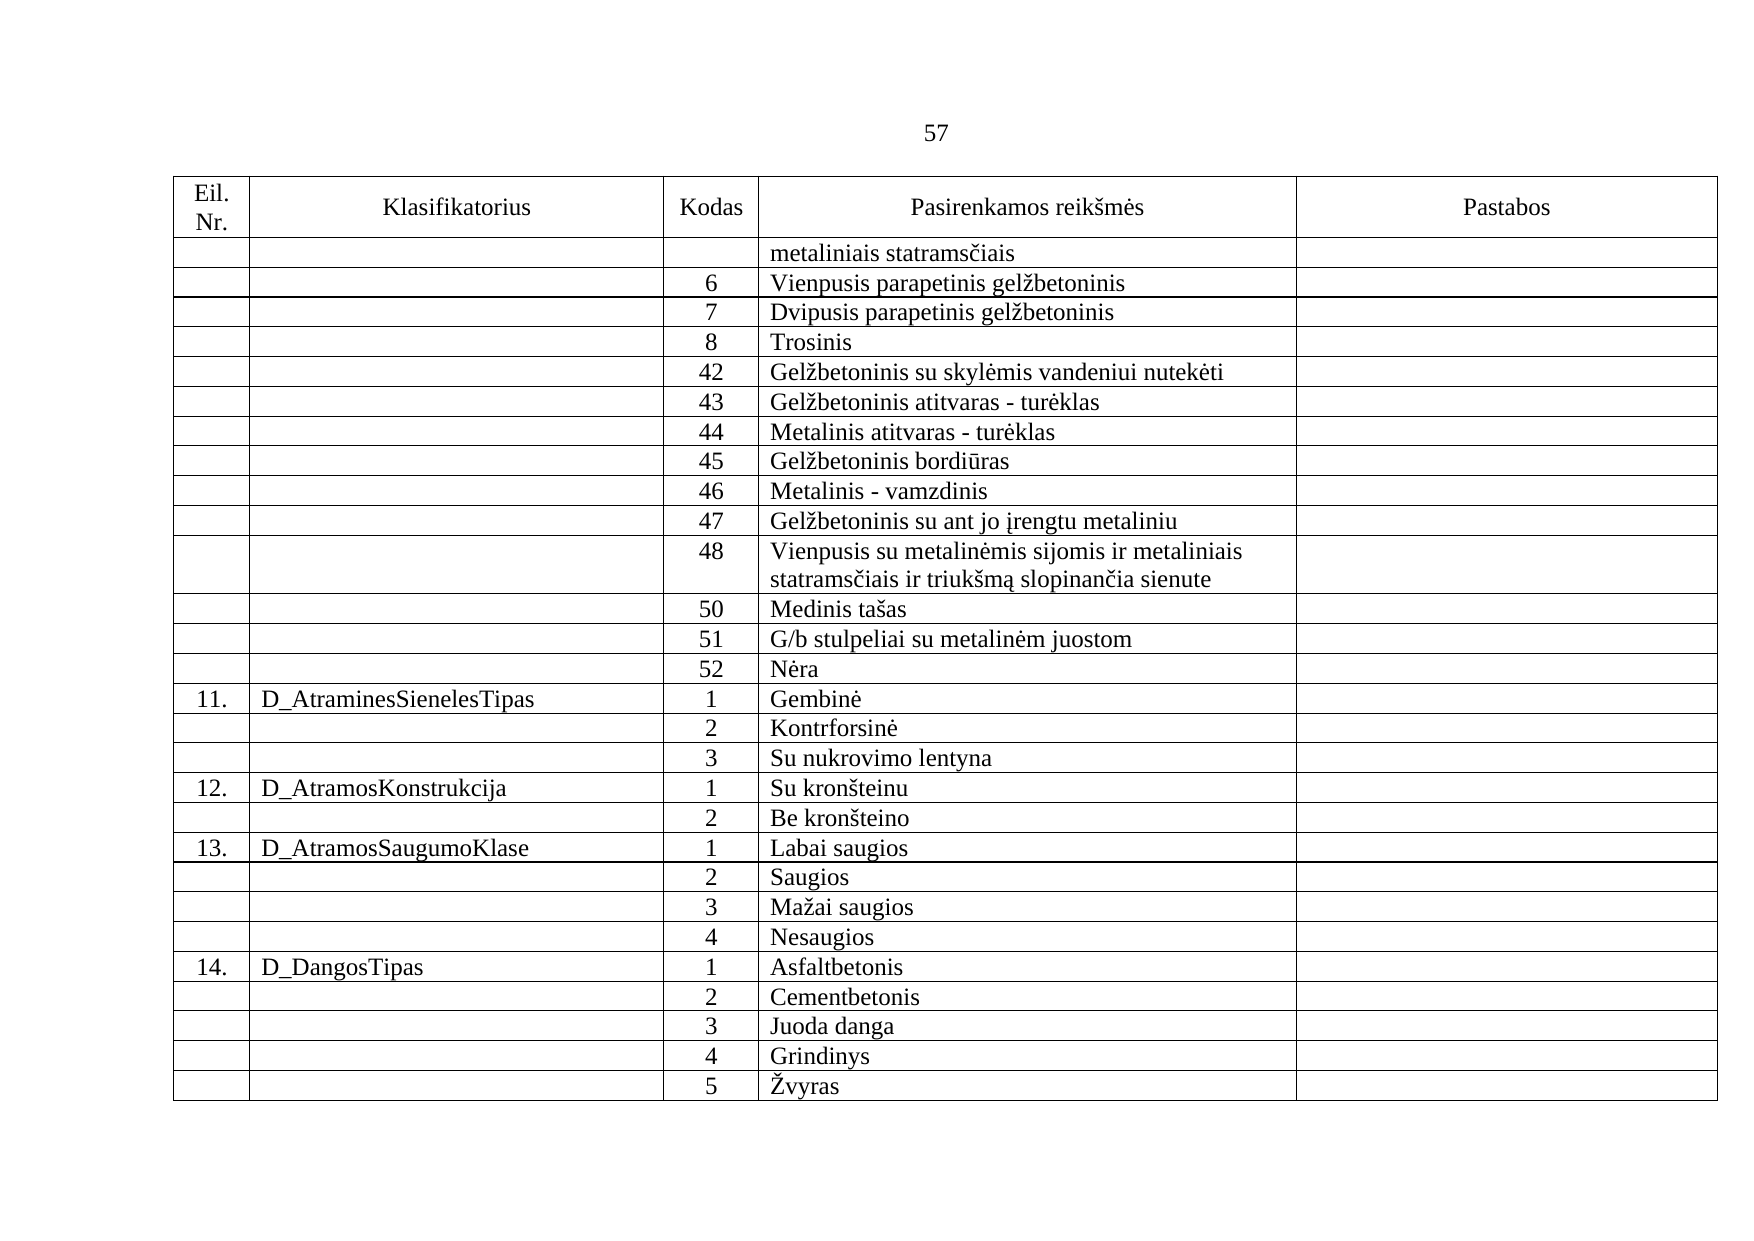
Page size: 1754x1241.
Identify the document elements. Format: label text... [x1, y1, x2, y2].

table_cell [174, 238, 249, 267]
table_cell [1297, 327, 1717, 356]
table_cell Labai saugios [759, 833, 1296, 861]
table_header Kodas [664, 177, 758, 237]
table_cell 51 [664, 624, 758, 653]
table_cell [1297, 922, 1717, 951]
table_cell [250, 417, 663, 445]
table_cell Gelžbetoninis su skylėmis vandeniui nutekėti [759, 357, 1296, 386]
table_cell [174, 922, 249, 951]
table_cell [1297, 506, 1717, 535]
table_cell [1297, 833, 1717, 861]
table_cell Metalinis atitvaras - turėklas [759, 417, 1296, 445]
table_cell [250, 387, 663, 416]
table_cell [174, 1011, 249, 1040]
table_cell [1297, 357, 1717, 386]
table_cell [174, 536, 249, 593]
table_cell Cementbetonis [759, 982, 1296, 1010]
table_cell Su nukrovimo lentyna [759, 743, 1296, 772]
table_cell [1297, 773, 1717, 802]
table_cell [1297, 1011, 1717, 1040]
table_cell 42 [664, 357, 758, 386]
table_cell 46 [664, 476, 758, 505]
table_cell [250, 1041, 663, 1070]
table_cell [250, 594, 663, 623]
table_cell Gelžbetoninis atitvaras - turėklas [759, 387, 1296, 416]
table_cell [174, 863, 249, 891]
table_cell metaliniais statramsčiais [759, 238, 1296, 267]
table_cell [174, 1071, 249, 1100]
table_cell 1 [664, 773, 758, 802]
table_cell [1297, 594, 1717, 623]
table_cell 43 [664, 387, 758, 416]
table_header Pastabos [1297, 177, 1717, 237]
table_cell 4 [664, 922, 758, 951]
table_cell 8 [664, 327, 758, 356]
table_cell [250, 803, 663, 832]
table_cell D_DangosTipas [250, 952, 663, 981]
table_cell [174, 1041, 249, 1070]
table_cell [250, 1071, 663, 1100]
table_cell [174, 624, 249, 653]
table_cell Grindinys [759, 1041, 1296, 1070]
table_cell Gelžbetoninis su ant jo įrengtu metaliniu [759, 506, 1296, 535]
table_cell 12. [174, 773, 249, 802]
table_cell [250, 892, 663, 921]
table_cell Nėra [759, 654, 1296, 683]
table_cell [1297, 863, 1717, 891]
table_cell Be kronšteino [759, 803, 1296, 832]
table_cell Juoda danga [759, 1011, 1296, 1040]
table_cell [250, 357, 663, 386]
table_cell Mažai saugios [759, 892, 1296, 921]
table_cell Gelžbetoninis bordiūras [759, 446, 1296, 475]
table_header Klasifikatorius [250, 177, 663, 237]
table_cell 2 [664, 714, 758, 742]
table_cell [1297, 417, 1717, 445]
table_cell [1297, 387, 1717, 416]
table_cell Žvyras [759, 1071, 1296, 1100]
table_cell 6 [664, 268, 758, 296]
table_cell [174, 446, 249, 475]
table_cell [250, 1011, 663, 1040]
table_cell Vienpusis parapetinis gelžbetoninis [759, 268, 1296, 296]
table_cell [174, 714, 249, 742]
table_header Pasirenkamos reikšmės [759, 177, 1296, 237]
table_cell Medinis tašas [759, 594, 1296, 623]
table_cell 13. [174, 833, 249, 861]
table_cell [664, 238, 758, 267]
table_cell 11. [174, 684, 249, 712]
table_cell Su kronšteinu [759, 773, 1296, 802]
table_cell 1 [664, 833, 758, 861]
table_cell [250, 714, 663, 742]
table_cell 5 [664, 1071, 758, 1100]
table_cell [174, 327, 249, 356]
table_cell G/b stulpeliai su metalinėm juostom [759, 624, 1296, 653]
table_cell [1297, 624, 1717, 653]
table_cell [1297, 238, 1717, 267]
table_cell 47 [664, 506, 758, 535]
table_cell 2 [664, 803, 758, 832]
table_cell D_AtramosSaugumoKlase [250, 833, 663, 861]
table_cell [1297, 982, 1717, 1010]
table_cell [174, 892, 249, 921]
table_cell [174, 982, 249, 1010]
table_cell [174, 417, 249, 445]
table_cell [174, 743, 249, 772]
table_cell [174, 506, 249, 535]
table_cell [174, 594, 249, 623]
table_cell [250, 982, 663, 1010]
table_cell 3 [664, 1011, 758, 1040]
table_cell Dvipusis parapetinis gelžbetoninis [759, 298, 1296, 326]
table_cell [250, 536, 663, 593]
table_cell D_AtraminesSienelesTipas [250, 684, 663, 712]
table_cell 2 [664, 982, 758, 1010]
table_cell 1 [664, 684, 758, 712]
table_cell [250, 506, 663, 535]
table_cell [250, 922, 663, 951]
table_cell [1297, 1041, 1717, 1070]
table_cell [1297, 268, 1717, 296]
table_cell [1297, 684, 1717, 712]
table_cell Metalinis - vamzdinis [759, 476, 1296, 505]
table_cell Gembinė [759, 684, 1296, 712]
table_cell [1297, 1071, 1717, 1100]
table_cell [1297, 743, 1717, 772]
table_cell [250, 743, 663, 772]
table_cell 50 [664, 594, 758, 623]
table_cell [174, 298, 249, 326]
table_cell Nesaugios [759, 922, 1296, 951]
table_cell 2 [664, 863, 758, 891]
table_cell 3 [664, 743, 758, 772]
table_cell [250, 654, 663, 683]
table_cell [250, 624, 663, 653]
table_cell [250, 327, 663, 356]
table_cell 3 [664, 892, 758, 921]
table_cell Asfaltbetonis [759, 952, 1296, 981]
table_cell 48 [664, 536, 758, 593]
table_cell [1297, 446, 1717, 475]
table_cell [174, 387, 249, 416]
table_cell 7 [664, 298, 758, 326]
table_cell [174, 654, 249, 683]
table_cell [1297, 476, 1717, 505]
table_cell [1297, 714, 1717, 742]
table_cell [250, 298, 663, 326]
table_cell [1297, 952, 1717, 981]
table_header Eil. Nr. [174, 177, 249, 237]
table_cell [174, 803, 249, 832]
table_cell [174, 476, 249, 505]
table_cell Vienpusis su metalinėmis sijomis ir metaliniais statramsčiais ir triukšmą slopinančia sienute [759, 536, 1296, 593]
table_cell [1297, 803, 1717, 832]
table_cell [250, 268, 663, 296]
table_cell 44 [664, 417, 758, 445]
table_cell 4 [664, 1041, 758, 1070]
table_cell [250, 446, 663, 475]
table_cell [1297, 536, 1717, 593]
table_cell 14. [174, 952, 249, 981]
table_cell Saugios [759, 863, 1296, 891]
table_cell 1 [664, 952, 758, 981]
table_cell [250, 238, 663, 267]
table_cell 52 [664, 654, 758, 683]
table_cell [174, 357, 249, 386]
table_cell [250, 863, 663, 891]
table_cell D_AtramosKonstrukcija [250, 773, 663, 802]
table_cell [1297, 892, 1717, 921]
table_cell 45 [664, 446, 758, 475]
table_cell [1297, 654, 1717, 683]
table_cell [1297, 298, 1717, 326]
table_cell [174, 268, 249, 296]
table_cell [250, 476, 663, 505]
table_cell Kontrforsinė [759, 714, 1296, 742]
table_cell Trosinis [759, 327, 1296, 356]
